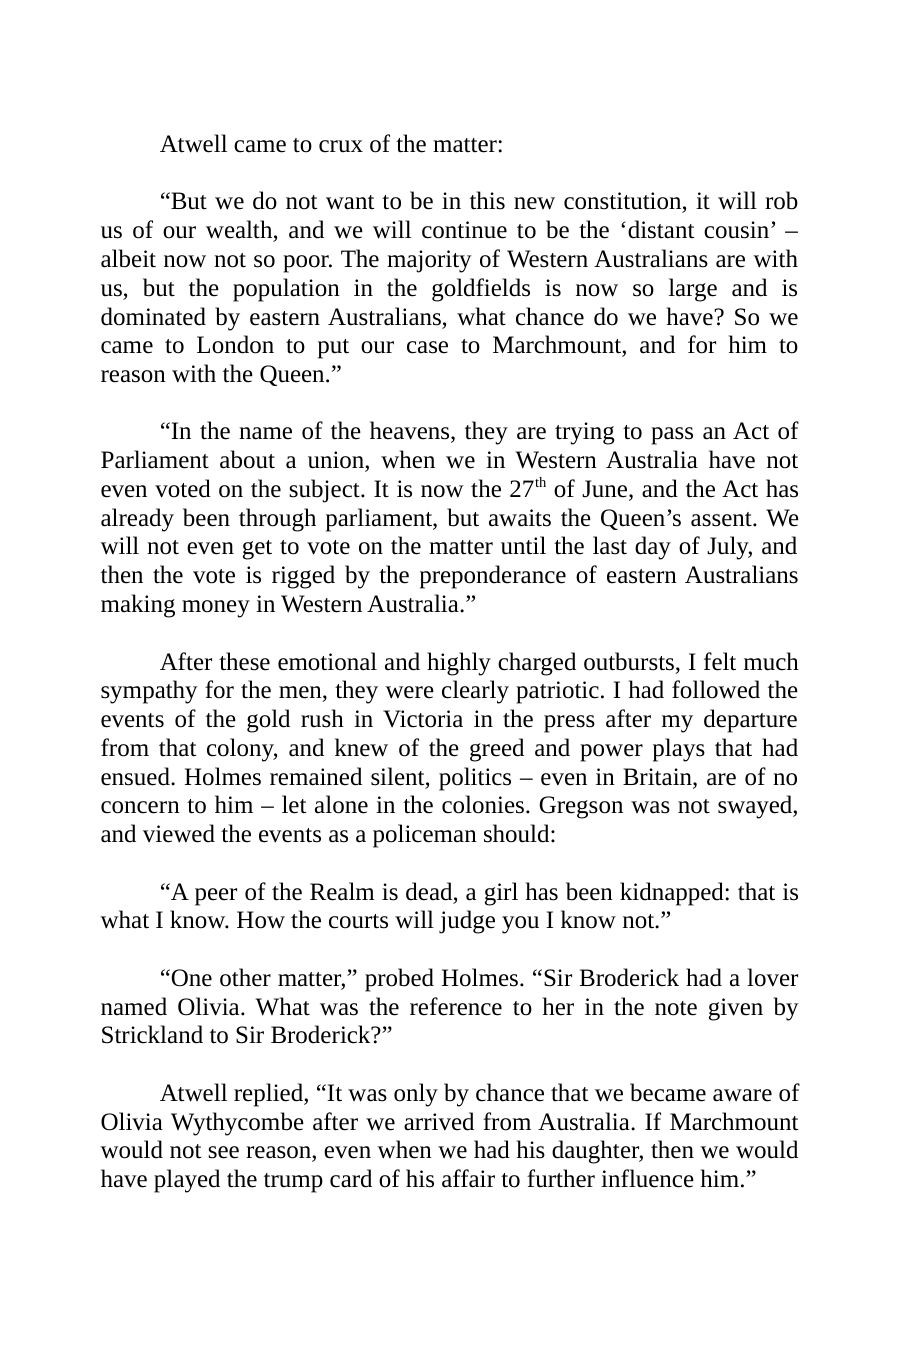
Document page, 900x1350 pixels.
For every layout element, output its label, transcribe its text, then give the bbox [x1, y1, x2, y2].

text Atwell replied, “It was only by chance that we became aware of Olivia Wythycombe after we arrived from Australia. If Marchmount would not see reason, even when we had his daughter, then we would have played the trump card of his affair to further influence him.” [100, 1078, 799, 1193]
text “A peer of the Realm is dead, a girl has been kidnapped: that is what I know. How the courts will judge you I know not.” [100, 877, 799, 934]
text Atwell came to crux of the matter: [100, 129, 799, 158]
text “But we do not want to be in this new constitution, it will rob us of our wealth, and we will continue to be the ‘distant cousin’ – albeit now not so poor. The majority of Western Australians are with us, but the population in the goldfields is now so large and is dominated by eastern Australians, what chance do we have? So we came to London to put our case to Marchmount, and for him to reason with the Queen.” [100, 187, 799, 388]
text “In the name of the heavens, they are trying to pass an Act of Parliament about a union, when we in Western Australia have not even voted on the subject. It is now the 27th of June, and the Act has already been through parliament, but awaits the Queen’s assent. We will not even get to vote on the matter until the last day of July, and then the vote is rigged by the preponderance of eastern Australians making money in Western Australia.” [100, 417, 799, 618]
text After these emotional and highly charged outbursts, I felt much sympathy for the men, they were clearly patriotic. I had followed the events of the gold rush in Victoria in the press after my departure from that colony, and knew of the greed and power plays that had ensued. Holmes remained silent, politics – even in Britain, are of no concern to him – let alone in the colonies. Gregson was not swayed, and viewed the events as a policeman should: [100, 647, 799, 848]
text “One other matter,” probed Holmes. “Sir Broderick had a lover named Olivia. What was the reference to her in the note given by Strickland to Sir Broderick?” [100, 963, 799, 1049]
